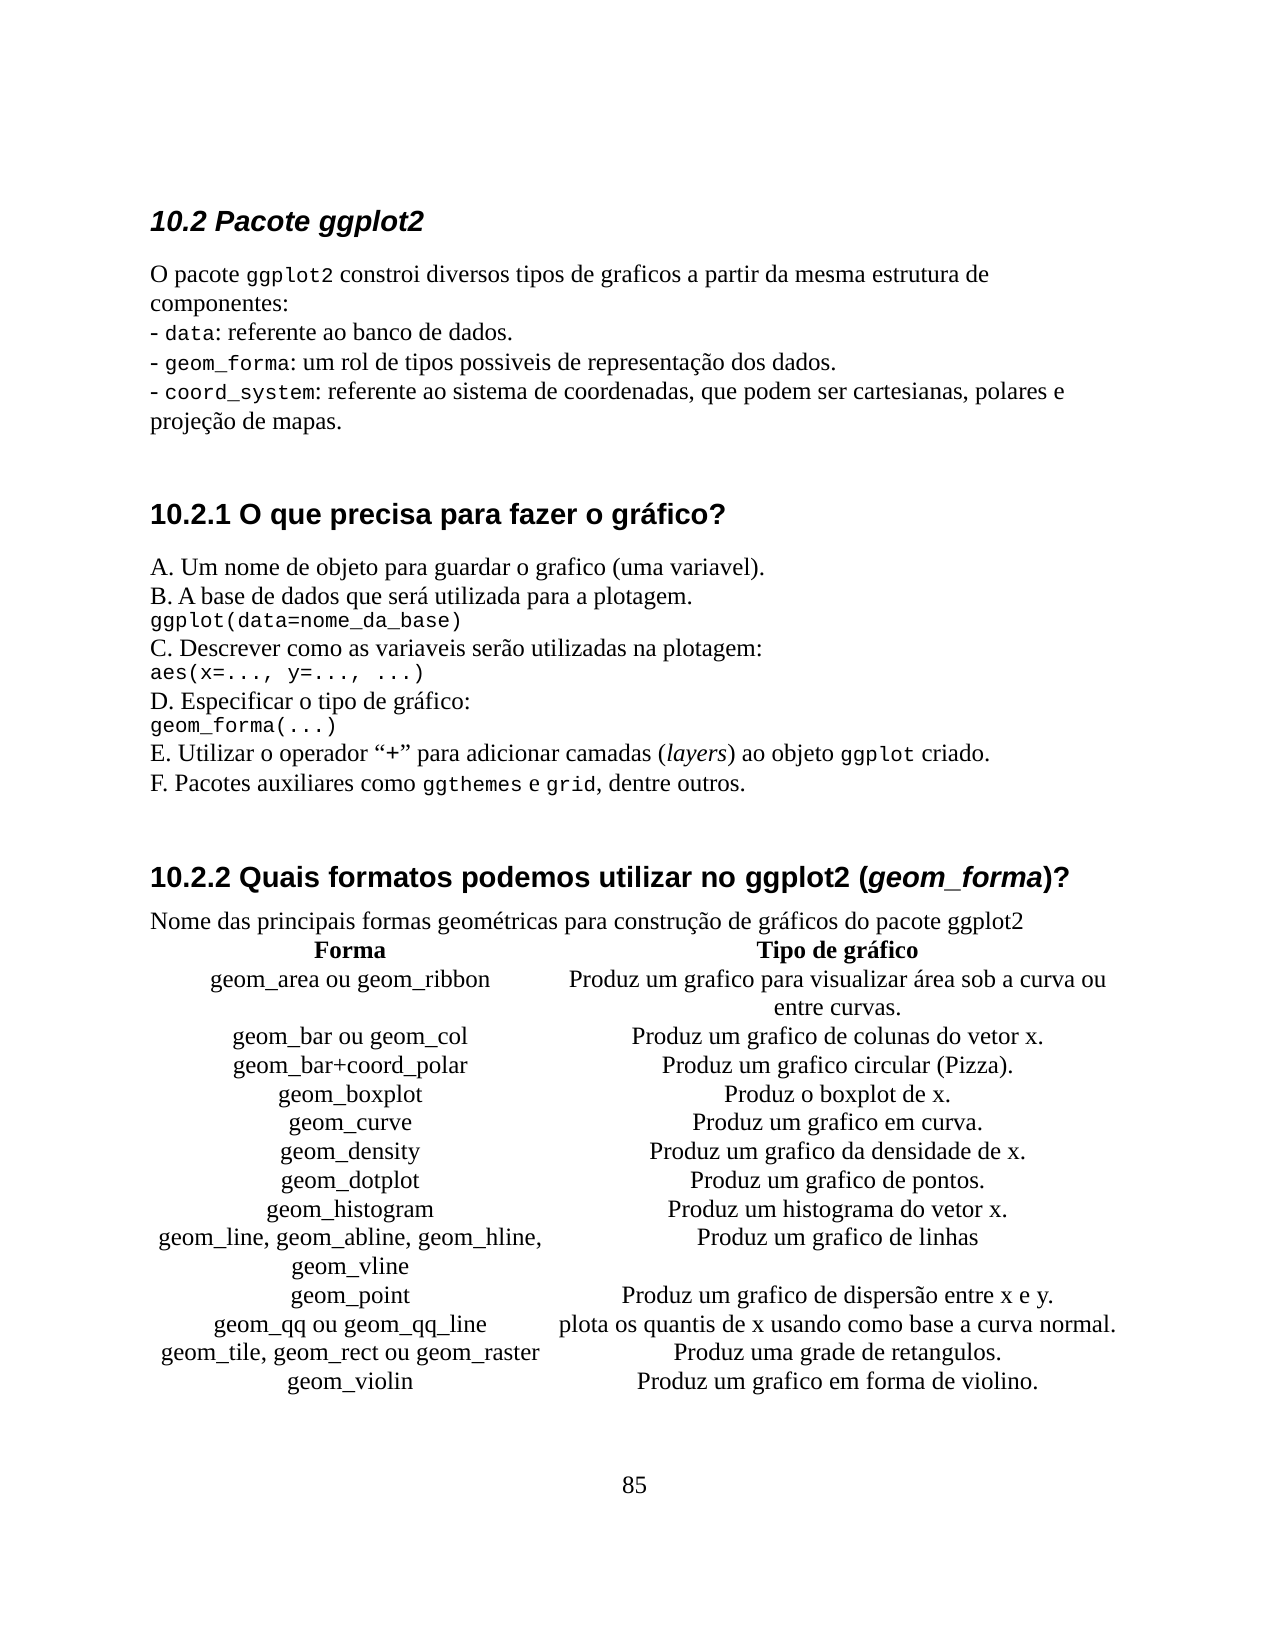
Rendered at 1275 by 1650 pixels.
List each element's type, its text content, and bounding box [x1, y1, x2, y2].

text O pacote ggplot2 constroi diversos tipos de graficos a partir da mesma estrutura de componentes: - data: referente ao banco de dados. - geom_forma: um rol de tipos possiveis de representação dos dados. - coord_system: referente ao sistema de coordenadas, que podem ser cartesianas, polares e projeção de mapas. [150, 259, 1125, 463]
table_cell Produz um grafico circular (Pizza). [550, 1050, 1125, 1079]
table_cell Produz um grafico para visualizar área sob a curva ou entre curvas. [550, 964, 1125, 1021]
table_cell geom_point [150, 1280, 550, 1309]
table_header Tipo de gráfico [550, 935, 1125, 964]
table_cell plota os quantis de x usando como base a curva normal. [550, 1309, 1125, 1337]
table_cell geom_bar ou geom_col [150, 1021, 550, 1050]
table_cell Produz um grafico em curva. [550, 1108, 1125, 1136]
text A. Um nome de objeto para guardar o grafico (uma variavel). B. A base de dados que será utilizada para a plotagem. ggplot(data=nome_da_base) C. Descrever como as variaveis serão utilizadas na plotagem: aes(x=..., y=..., ...) D. Especificar o tipo de gráfico: geom_forma(...) E. Utilizar o operador “+” para adicionar camadas (layers) ao objeto ggplot criado. F. Pacotes auxiliares como ggthemes e grid, dentre outros. [150, 552, 1125, 826]
table_cell geom_bar+coord_polar [150, 1050, 550, 1079]
table_cell geom_line, geom_abline, geom_hline, geom_vline [150, 1223, 550, 1280]
table_cell Produz um grafico de colunas do vetor x. [550, 1021, 1125, 1050]
subtitle 10.2.1 O que precisa para fazer o gráfico? [150, 497, 1125, 531]
table_cell geom_dotplot [150, 1165, 550, 1194]
table_cell Produz o boxplot de x. [550, 1079, 1125, 1107]
table_header Forma [150, 935, 550, 964]
table_cell Produz um grafico de pontos. [550, 1165, 1125, 1194]
text Nome das principais formas geométricas para construção de gráficos do pacote ggplot2 [150, 906, 1125, 935]
table_cell Produz um grafico da densidade de x. [550, 1136, 1125, 1165]
table_cell Produz uma grade de retangulos. [550, 1338, 1125, 1366]
table_cell geom_qq ou geom_qq_line [150, 1309, 550, 1337]
subtitle 10.2.2 Quais formatos podemos utilizar no ggplot2 (geom_forma)? [150, 860, 1125, 894]
table_cell Produz um grafico de linhas [550, 1223, 1125, 1280]
table_cell Produz um grafico em forma de violino. [550, 1366, 1125, 1395]
table_cell Produz um histograma do vetor x. [550, 1194, 1125, 1222]
table_cell geom_tile, geom_rect ou geom_raster [150, 1338, 550, 1366]
table_cell geom_area ou geom_ribbon [150, 964, 550, 1021]
table_cell geom_violin [150, 1366, 550, 1395]
subtitle 10.2 Pacote ggplot2 [150, 204, 1125, 237]
table_cell geom_density [150, 1136, 550, 1165]
table_cell geom_curve [150, 1108, 550, 1136]
table_cell geom_boxplot [150, 1079, 550, 1107]
table_cell Produz um grafico de dispersão entre x e y. [550, 1280, 1125, 1309]
table_cell geom_histogram [150, 1194, 550, 1222]
